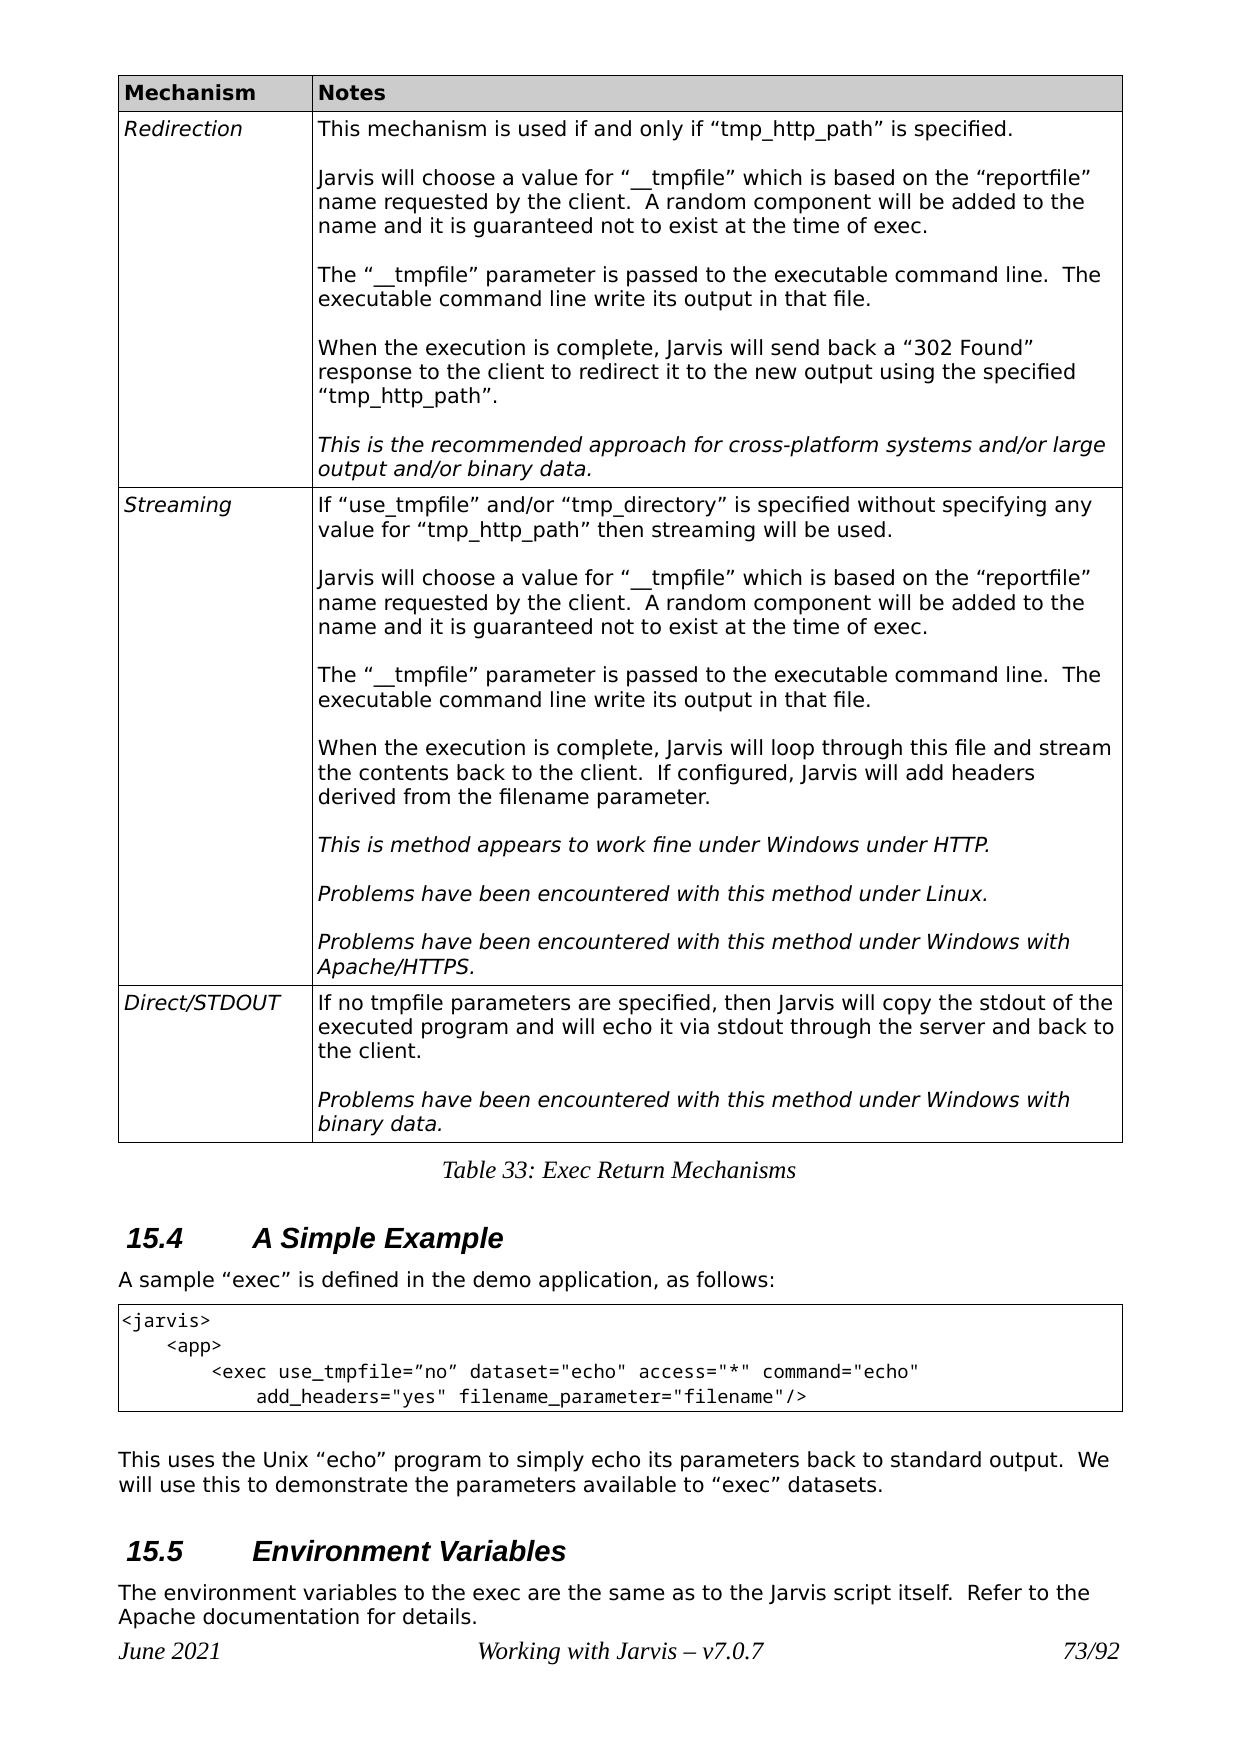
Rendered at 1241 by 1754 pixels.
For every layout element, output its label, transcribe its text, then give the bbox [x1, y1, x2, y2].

table_cell If no tmpfile parameters are specified, then Jarvis will copy the stdout of the executed program and will echo it via stdout through the server and back to the client. Problems have been encountered with this method under Windows with binary data. [313, 986, 1122, 1142]
subtitle A Simple Example [118, 1222, 1122, 1255]
text <exec use_tmpfile=”no” dataset="echo" access="*" command="echo" [119, 1355, 1122, 1381]
table_cell Streaming [119, 488, 312, 985]
table_cell If “use_tmpfile” and/or “tmp_directory” is specified without specifying any value for “tmp_http_path” then streaming will be used. Jarvis will choose a value for “__tmpfile” which is based on the “reportfile” name requested by the client. A random component will be added to the name and it is guaranteed not to exist at the time of exec. The “__tmpfile” parameter is passed to the executable command line. The executable command line write its output in that file. When the execution is complete, Jarvis will loop through this file and stream the contents back to the client. If configured, Jarvis will add headers derived from the filename parameter. This is method appears to work fine under Windows under HTTP. Problems have been encountered with this method under Linux. Problems have been encountered with this method under Windows with Apache/HTTPS. [313, 488, 1122, 985]
table_cell Direct/STDOUT [119, 986, 312, 1142]
text A sample “exec” is defined in the demo application, as follows: [118, 1268, 1122, 1292]
text <jarvis> [119, 1305, 1122, 1330]
table_cell This mechanism is used if and only if “tmp_http_path” is specified. Jarvis will choose a value for “__tmpfile” which is based on the “reportfile” name requested by the client. A random component will be added to the name and it is guaranteed not to exist at the time of exec. The “__tmpfile” parameter is passed to the executable command line. The executable command line write its output in that file. When the execution is complete, Jarvis will send back a “302 Found” response to the client to redirect it to the new output using the specified “tmp_http_path”. This is the recommended approach for cross-platform systems and/or large output and/or binary data. [313, 112, 1122, 487]
table_header Notes [313, 76, 1122, 111]
text add_headers="yes" filename_parameter="filename"/> [119, 1381, 1122, 1411]
table_cell Redirection [119, 112, 312, 487]
text This uses the Unix “echo” program to simply echo its parameters back to standard output. We will use this to demonstrate the parameters available to “exec” datasets. [118, 1448, 1122, 1497]
table_header Mechanism [119, 76, 312, 111]
text <app> [119, 1330, 1122, 1355]
text Table 33: Exec Return Mechanisms [118, 1155, 1122, 1184]
subtitle Environment Variables [118, 1534, 1122, 1568]
text The environment variables to the exec are the same as to the Jarvis script itself. Refer to the Apache documentation for details. [118, 1581, 1122, 1629]
